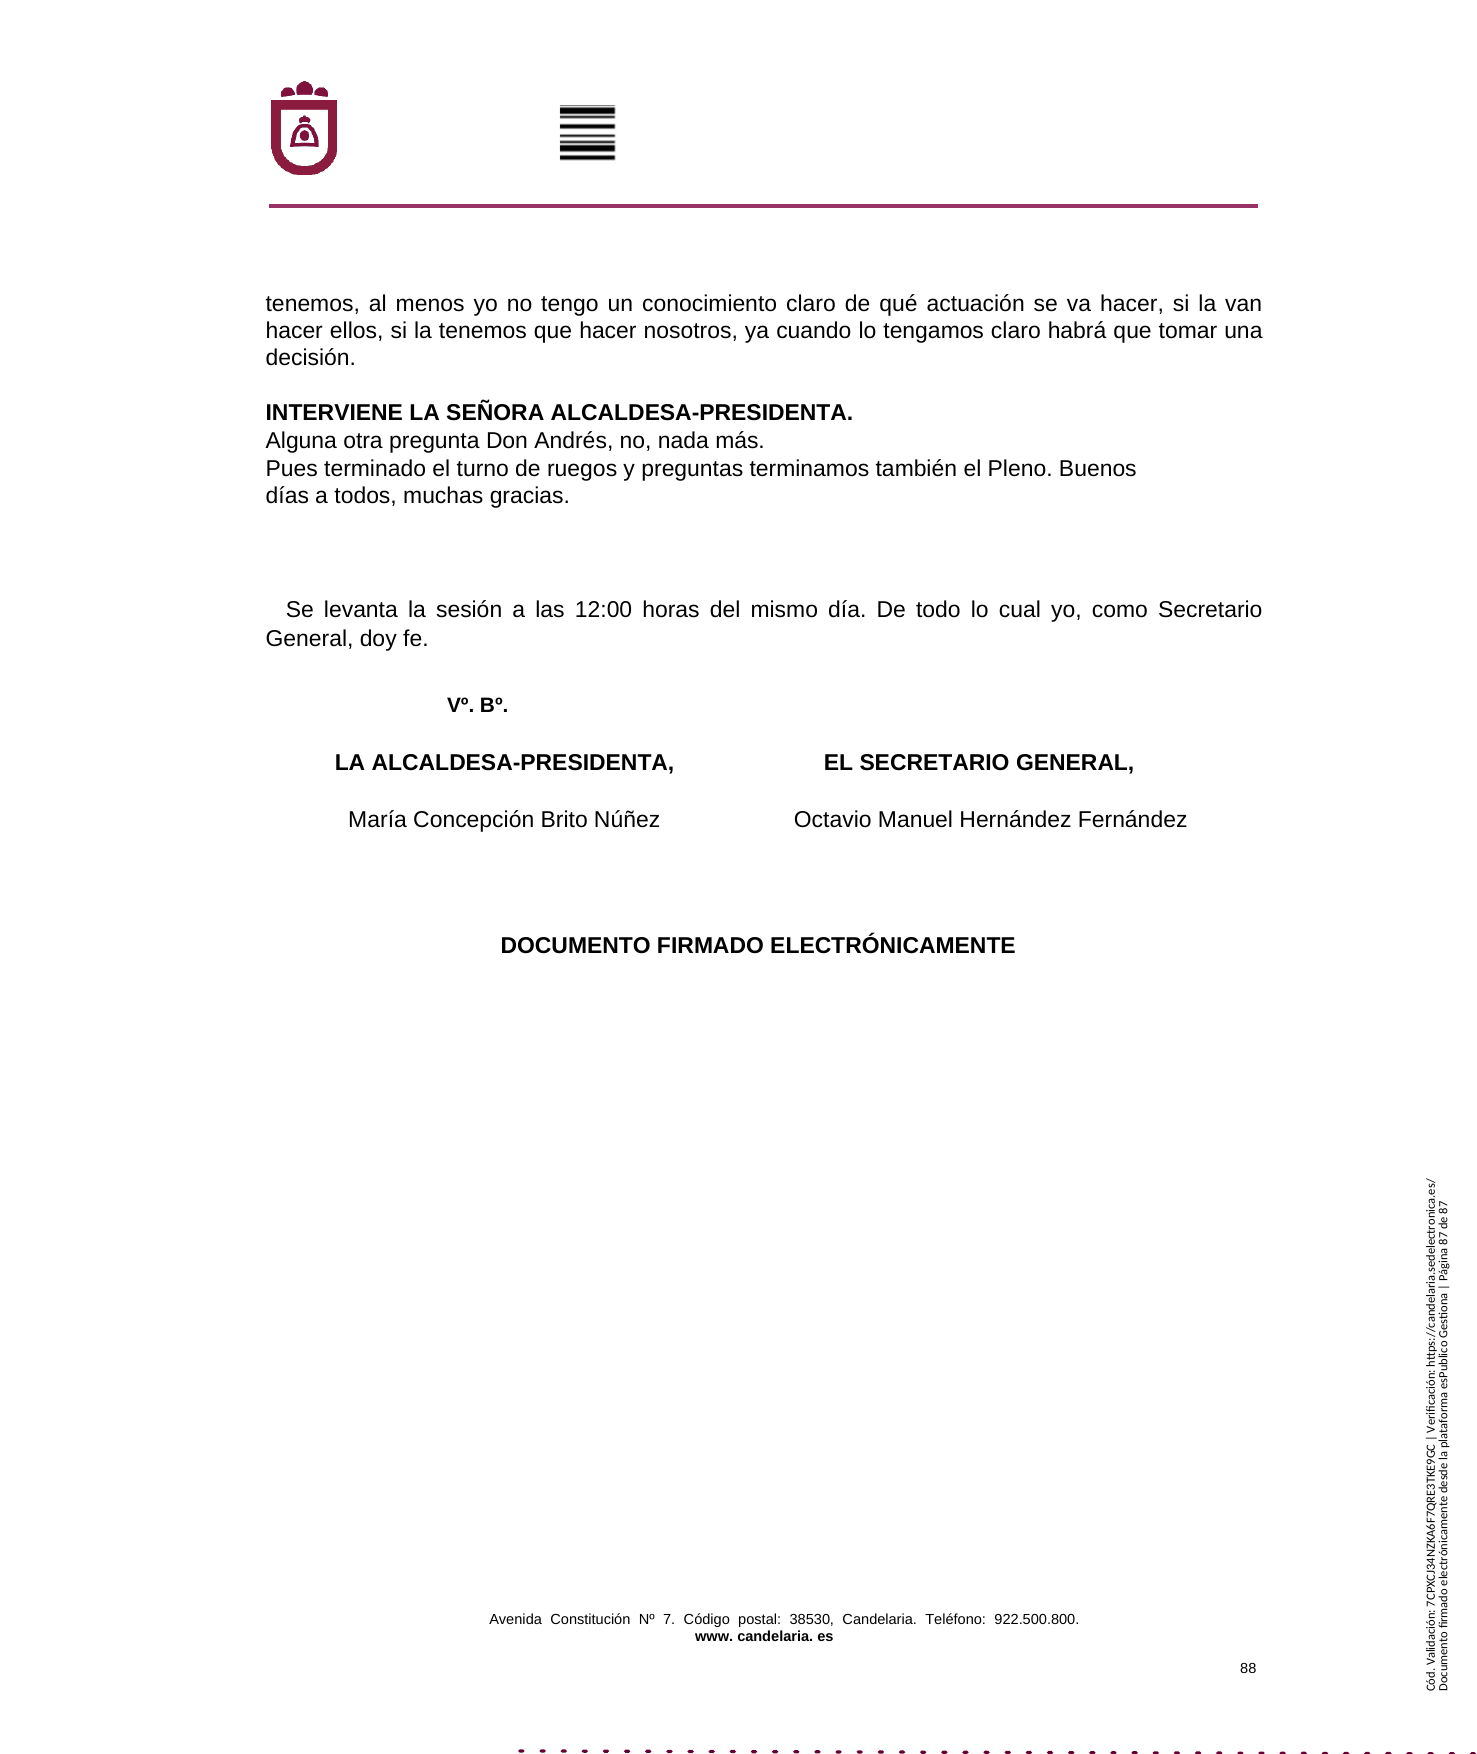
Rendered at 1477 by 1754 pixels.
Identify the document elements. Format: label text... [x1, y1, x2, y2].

text INTERVIENE LA SEÑORA ALCALDESA-PRESIDENTA. [265, 399, 1263, 425]
text Se levanta la sesión a las 12:00 horas del mismo día. De todo lo cual yo, como Secretario General, doy fe. [265, 594, 1263, 652]
text Pues terminado el turno de ruegos y preguntas terminamos también el Pleno. Buenos días a todos, muchas gracias. [265, 455, 1137, 508]
text Vº. Bº. [266, 693, 1269, 717]
text Alguna otra pregunta Don Andrés, no, nada más. [265, 427, 1263, 453]
subtitle DOCUMENTO FIRMADO ELECTRÓNICAMENTE [359, 932, 1170, 958]
text María Concepción Brito Núñez Octavio Manuel Hernández Fernández [265, 806, 1263, 832]
text LA ALCALDESA-PRESIDENTA, EL SECRETARIO GENERAL, [264, 749, 1269, 775]
text tenemos, al menos yo no tengo un conocimiento claro de qué actuación se va hacer, si la van hacer ellos, si la tenemos que hacer nosotros, ya cuando lo tengamos claro habrá que tomar una decisión. [265, 290, 1263, 370]
